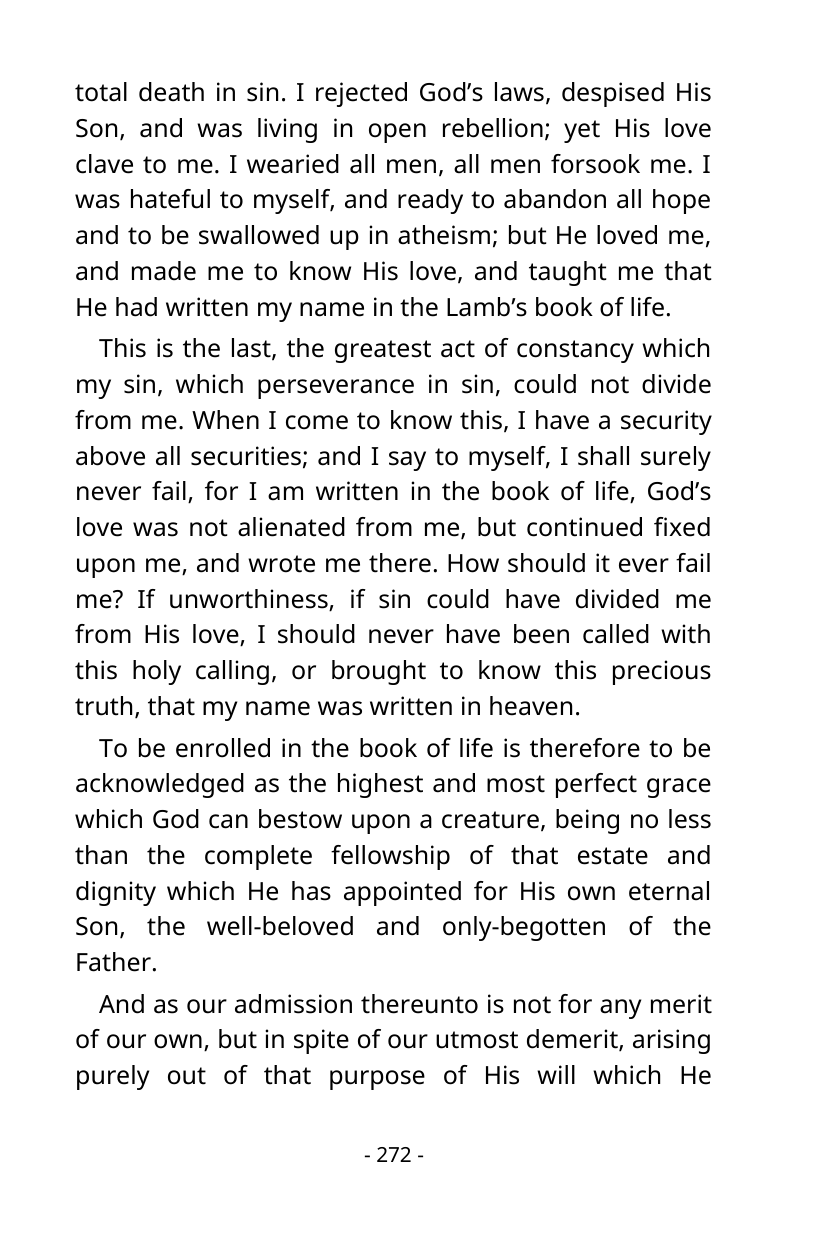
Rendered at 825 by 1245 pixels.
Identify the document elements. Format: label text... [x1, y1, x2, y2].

text total death in sin. I rejected God’s laws, despised His Son, and was living in open rebellion; yet His love clave to me. I wearied all men, all men forsook me. I was hateful to myself, and ready to abandon all hope and to be swallowed up in atheism; but He loved me, and made me to know His love, and taught me that He had written my name in the Lamb’s book of life. [75, 75, 712, 323]
text And as our admission thereunto is not for any merit of our own, but in spite of our utmost demerit, arising purely out of that purpose of His will which He [75, 986, 712, 1092]
text To be enrolled in the book of life is therefore to be acknowledged as the highest and most perfect grace which God can bestow upon a creature, being no less than the complete fellowship of that estate and dignity which He has appointed for His own eternal Son, the well-beloved and only-begotten of the Father. [75, 730, 712, 979]
text This is the last, the greatest act of constancy which my sin, which perseverance in sin, could not divide from me. When I come to know this, I have a security above all securities; and I say to myself, I shall surely never fail, for I am written in the book of life, God’s love was not alienated from me, but continued fixed upon me, and wrote me there. How should it ever fail me? If unworthiness, if sin could have divided me from His love, I should never have been called with this holy calling, or brought to know this precious truth, that my name was written in heaven. [75, 331, 712, 722]
